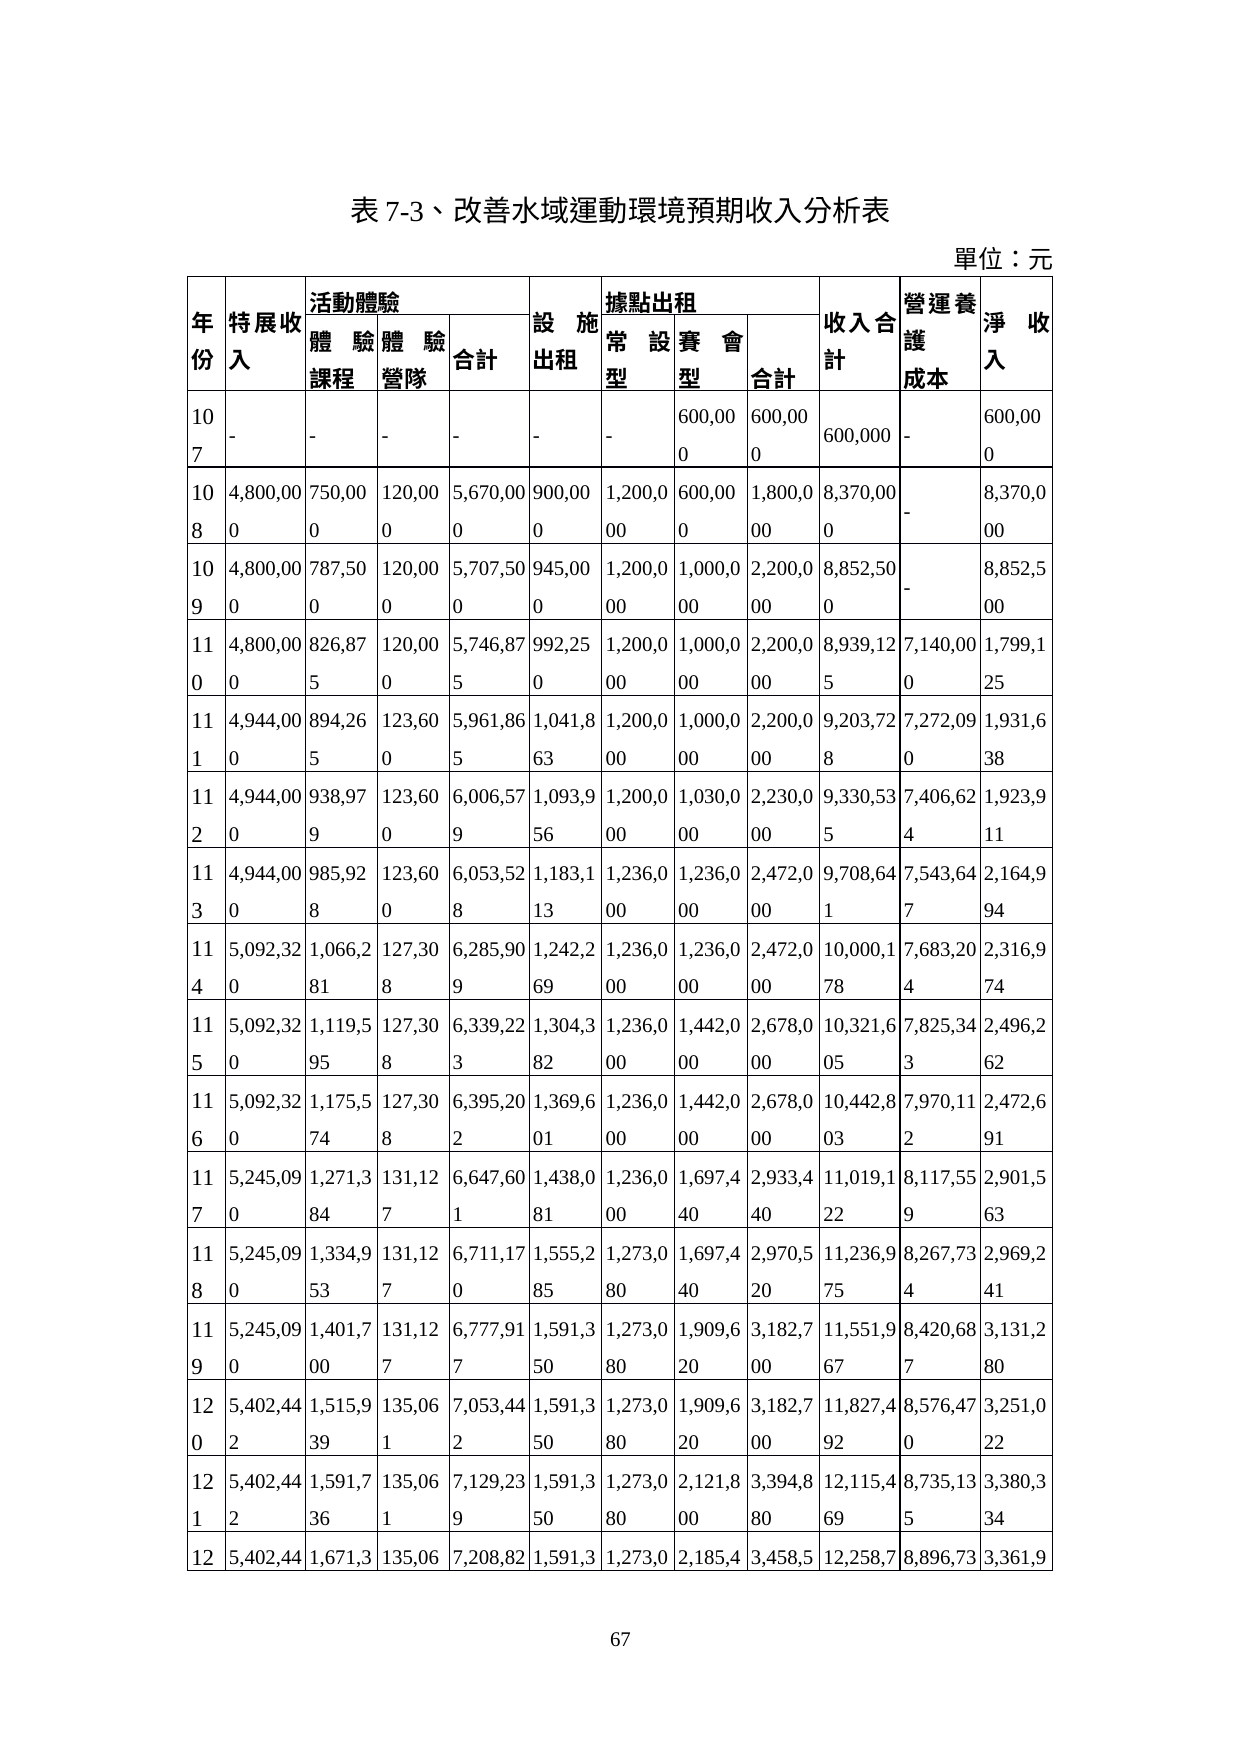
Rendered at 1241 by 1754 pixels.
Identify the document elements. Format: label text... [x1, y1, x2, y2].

table_cell 1,442,000 [675, 1000, 747, 1075]
table_cell 7,208,82 [450, 1532, 529, 1569]
table_cell 1,442,000 [675, 1076, 747, 1151]
table_cell 7,053,442 [450, 1380, 529, 1455]
table_cell 1,671,3 [306, 1532, 377, 1569]
table_cell 2,230,000 [748, 772, 819, 847]
table_cell 8,939,125 [820, 620, 899, 694]
table_cell 112 [188, 772, 225, 847]
table_cell 114 [188, 924, 225, 999]
table_cell 985,928 [306, 848, 377, 923]
table_cell 1,066,281 [306, 924, 377, 999]
table_cell 117 [188, 1152, 225, 1227]
table_cell 7,970,112 [901, 1076, 980, 1151]
table_cell 826,875 [306, 620, 377, 694]
table_cell 5,707,500 [450, 544, 529, 618]
table_cell 2,472,691 [981, 1076, 1052, 1151]
table_cell 2,970,520 [748, 1228, 819, 1303]
text 表7-3、改善水域運動環境預期收入分析表 [187, 164, 1053, 239]
table_header 年份 [188, 277, 225, 390]
table_cell 5,092,320 [226, 1076, 305, 1151]
table_cell 131,127 [378, 1228, 449, 1303]
table_cell 5,092,320 [226, 1000, 305, 1075]
table_cell 1,242,269 [530, 924, 601, 999]
table_cell 1,093,956 [530, 772, 601, 847]
table_cell 600,000 [820, 391, 899, 466]
table_cell 1,591,350 [530, 1456, 601, 1531]
table_cell 127,308 [378, 924, 449, 999]
table_cell 1,697,440 [675, 1228, 747, 1303]
table_cell 3,394,880 [748, 1456, 819, 1531]
table_cell 8,576,470 [901, 1380, 980, 1455]
table_cell 1,909,620 [675, 1304, 747, 1379]
table_cell 3,131,280 [981, 1304, 1052, 1379]
table_cell 1,236,000 [602, 1076, 674, 1151]
table_header 營運養護 成本 [901, 277, 980, 390]
table_cell 120,000 [378, 544, 449, 618]
table_cell 8,735,135 [901, 1456, 980, 1531]
table_cell 894,265 [306, 696, 377, 771]
table_cell 1,236,000 [675, 848, 747, 923]
table_cell 1,236,000 [602, 1000, 674, 1075]
table_cell 1,000,000 [675, 620, 747, 694]
table_cell 3,251,022 [981, 1380, 1052, 1455]
table_cell 7,272,090 [901, 696, 980, 771]
table_cell - [901, 544, 980, 618]
table_cell 5,402,442 [226, 1456, 305, 1531]
table_cell 1,401,700 [306, 1304, 377, 1379]
table_cell 6,006,579 [450, 772, 529, 847]
table_cell 12 [188, 1532, 225, 1569]
table_cell 992,250 [530, 620, 601, 694]
table_cell 116 [188, 1076, 225, 1151]
table_cell 1,273,080 [602, 1228, 674, 1303]
table_cell 1,236,000 [602, 1152, 674, 1227]
table_cell 1,183,113 [530, 848, 601, 923]
table_cell 127,308 [378, 1000, 449, 1075]
table_cell 4,944,000 [226, 848, 305, 923]
table_cell 1,200,000 [602, 620, 674, 694]
table_cell 9,330,535 [820, 772, 899, 847]
table_cell 2,200,000 [748, 620, 819, 694]
table_cell 1,236,000 [602, 924, 674, 999]
table_cell 1,369,601 [530, 1076, 601, 1151]
table_cell 900,000 [530, 468, 601, 542]
table_cell 4,800,000 [226, 544, 305, 618]
table_cell 11,019,122 [820, 1152, 899, 1227]
table_cell 6,777,917 [450, 1304, 529, 1379]
table_cell 2,121,800 [675, 1456, 747, 1531]
table_cell 600,000 [981, 391, 1052, 466]
table_cell 787,500 [306, 544, 377, 618]
table_cell 109 [188, 544, 225, 618]
table_cell 2,200,000 [748, 696, 819, 771]
table_cell 110 [188, 620, 225, 694]
table_cell 6,285,909 [450, 924, 529, 999]
table_cell 5,092,320 [226, 924, 305, 999]
table_cell 120,000 [378, 620, 449, 694]
table_cell 113 [188, 848, 225, 923]
table_cell 2,901,563 [981, 1152, 1052, 1227]
table_cell 2,472,000 [748, 924, 819, 999]
table_cell 1,931,638 [981, 696, 1052, 771]
table_cell 3,458,5 [748, 1532, 819, 1569]
table_cell 7,140,000 [901, 620, 980, 694]
table_cell 3,361,9 [981, 1532, 1052, 1569]
table_cell 1,273,080 [602, 1304, 674, 1379]
table_cell - [450, 391, 529, 466]
table_cell 2,933,440 [748, 1152, 819, 1227]
table_cell 135,06 [378, 1532, 449, 1569]
table_cell 9,203,728 [820, 696, 899, 771]
table_cell 6,053,528 [450, 848, 529, 923]
table_cell 5,245,090 [226, 1228, 305, 1303]
table_cell 1,273,080 [602, 1456, 674, 1531]
table_cell 121 [188, 1456, 225, 1531]
table_cell 2,185,4 [675, 1532, 747, 1569]
table_cell 1,334,953 [306, 1228, 377, 1303]
table_cell 3,380,334 [981, 1456, 1052, 1531]
table_cell 1,175,574 [306, 1076, 377, 1151]
table_cell 5,402,442 [226, 1380, 305, 1455]
table_cell 123,600 [378, 696, 449, 771]
table_cell 111 [188, 696, 225, 771]
table_header 據點出租 [602, 277, 819, 314]
table_cell 600,000 [675, 391, 747, 466]
table_header 設施出租 [530, 277, 601, 390]
table_cell - [901, 468, 980, 542]
table_cell 5,402,44 [226, 1532, 305, 1569]
table_cell 135,061 [378, 1456, 449, 1531]
table_cell 1,438,081 [530, 1152, 601, 1227]
table_cell 2,678,000 [748, 1000, 819, 1075]
table_cell 10,000,178 [820, 924, 899, 999]
table_cell 120 [188, 1380, 225, 1455]
table_cell 常設型 [602, 315, 674, 390]
table_cell 9,708,641 [820, 848, 899, 923]
table_cell 8,370,000 [820, 468, 899, 542]
table_cell 945,000 [530, 544, 601, 618]
table_cell 11,551,967 [820, 1304, 899, 1379]
table_cell 1,591,350 [530, 1380, 601, 1455]
table_cell 3,182,700 [748, 1304, 819, 1379]
table_cell 7,683,204 [901, 924, 980, 999]
table_cell 1,000,000 [675, 544, 747, 618]
table_cell - [378, 391, 449, 466]
table_cell 750,000 [306, 468, 377, 542]
table_cell 1,200,000 [602, 544, 674, 618]
table_cell 1,909,620 [675, 1380, 747, 1455]
table_cell 8,896,73 [901, 1532, 980, 1569]
table_cell 8,852,500 [820, 544, 899, 618]
table_cell 1,591,350 [530, 1304, 601, 1379]
table_cell 8,267,734 [901, 1228, 980, 1303]
table_cell 4,800,000 [226, 620, 305, 694]
table_cell 5,961,865 [450, 696, 529, 771]
table_cell 2,678,000 [748, 1076, 819, 1151]
table_header 活動體驗 [306, 277, 529, 314]
table_cell 120,000 [378, 468, 449, 542]
table_cell 135,061 [378, 1380, 449, 1455]
table_cell 2,496,262 [981, 1000, 1052, 1075]
table_cell 127,308 [378, 1076, 449, 1151]
table_cell 10,321,605 [820, 1000, 899, 1075]
table_cell 11,236,975 [820, 1228, 899, 1303]
table_cell 7,543,647 [901, 848, 980, 923]
table_cell 107 [188, 391, 225, 466]
table_cell - [530, 391, 601, 466]
table_cell 1,041,863 [530, 696, 601, 771]
table_cell 3,182,700 [748, 1380, 819, 1455]
table_cell 6,647,601 [450, 1152, 529, 1227]
table_cell 5,245,090 [226, 1152, 305, 1227]
table_cell 1,555,285 [530, 1228, 601, 1303]
table_cell 938,979 [306, 772, 377, 847]
table_cell 600,000 [675, 468, 747, 542]
table_cell 1,273,0 [602, 1532, 674, 1569]
table_cell 1,800,000 [748, 468, 819, 542]
table_cell 2,200,000 [748, 544, 819, 618]
table_cell 8,420,687 [901, 1304, 980, 1379]
table_cell 1,030,000 [675, 772, 747, 847]
table_cell 1,799,125 [981, 620, 1052, 694]
table_cell 1,119,595 [306, 1000, 377, 1075]
table_header 特展收入 [226, 277, 305, 390]
table_cell 5,245,090 [226, 1304, 305, 1379]
table_cell 131,127 [378, 1152, 449, 1227]
table_cell 119 [188, 1304, 225, 1379]
table_cell 2,316,974 [981, 924, 1052, 999]
table_cell 1,200,000 [602, 772, 674, 847]
table_cell - [901, 391, 980, 466]
table_cell 12,258,7 [820, 1532, 899, 1569]
table_cell 115 [188, 1000, 225, 1075]
table_cell 1,236,000 [675, 924, 747, 999]
table_cell 4,944,000 [226, 772, 305, 847]
table_cell - [602, 391, 674, 466]
table_cell 1,273,080 [602, 1380, 674, 1455]
table_cell 體驗課程 [306, 315, 377, 390]
table_cell 1,923,911 [981, 772, 1052, 847]
table_cell 6,339,223 [450, 1000, 529, 1075]
table_cell 4,944,000 [226, 696, 305, 771]
table_cell 108 [188, 468, 225, 542]
table_cell 123,600 [378, 848, 449, 923]
table_header 淨收入 [981, 277, 1052, 390]
table_cell 1,697,440 [675, 1152, 747, 1227]
table_header 收入合計 [820, 277, 899, 390]
table_cell 8,117,559 [901, 1152, 980, 1227]
table_cell 合計 [748, 315, 819, 390]
table_cell 1,236,000 [602, 848, 674, 923]
table_cell 1,000,000 [675, 696, 747, 771]
table_cell 5,670,000 [450, 468, 529, 542]
table_cell 600,000 [748, 391, 819, 466]
table_cell 7,406,624 [901, 772, 980, 847]
table_cell 8,852,500 [981, 544, 1052, 618]
table_cell 2,472,000 [748, 848, 819, 923]
table_cell 1,515,939 [306, 1380, 377, 1455]
table_cell 5,746,875 [450, 620, 529, 694]
table_cell 1,304,382 [530, 1000, 601, 1075]
table_cell 1,271,384 [306, 1152, 377, 1227]
table_cell 7,825,343 [901, 1000, 980, 1075]
table_cell 1,591,736 [306, 1456, 377, 1531]
table_cell 12,115,469 [820, 1456, 899, 1531]
table_cell 體驗營隊 [378, 315, 449, 390]
table_cell 賽會型 [675, 315, 747, 390]
table_cell 7,129,239 [450, 1456, 529, 1531]
table_cell 131,127 [378, 1304, 449, 1379]
table_cell 10,442,803 [820, 1076, 899, 1151]
table_cell 4,800,000 [226, 468, 305, 542]
table_cell 118 [188, 1228, 225, 1303]
table_cell 1,200,000 [602, 468, 674, 542]
table_cell 8,370,000 [981, 468, 1052, 542]
table_cell 6,711,170 [450, 1228, 529, 1303]
table_cell 6,395,202 [450, 1076, 529, 1151]
table_cell 11,827,492 [820, 1380, 899, 1455]
table_cell 123,600 [378, 772, 449, 847]
table_cell 2,969,241 [981, 1228, 1052, 1303]
table_cell - [306, 391, 377, 466]
table_cell - [226, 391, 305, 466]
table_cell 合計 [450, 315, 529, 390]
table_cell 1,591,3 [530, 1532, 601, 1569]
table_cell 2,164,994 [981, 848, 1052, 923]
table_cell 1,200,000 [602, 696, 674, 771]
list 單位：元 [187, 239, 1053, 276]
